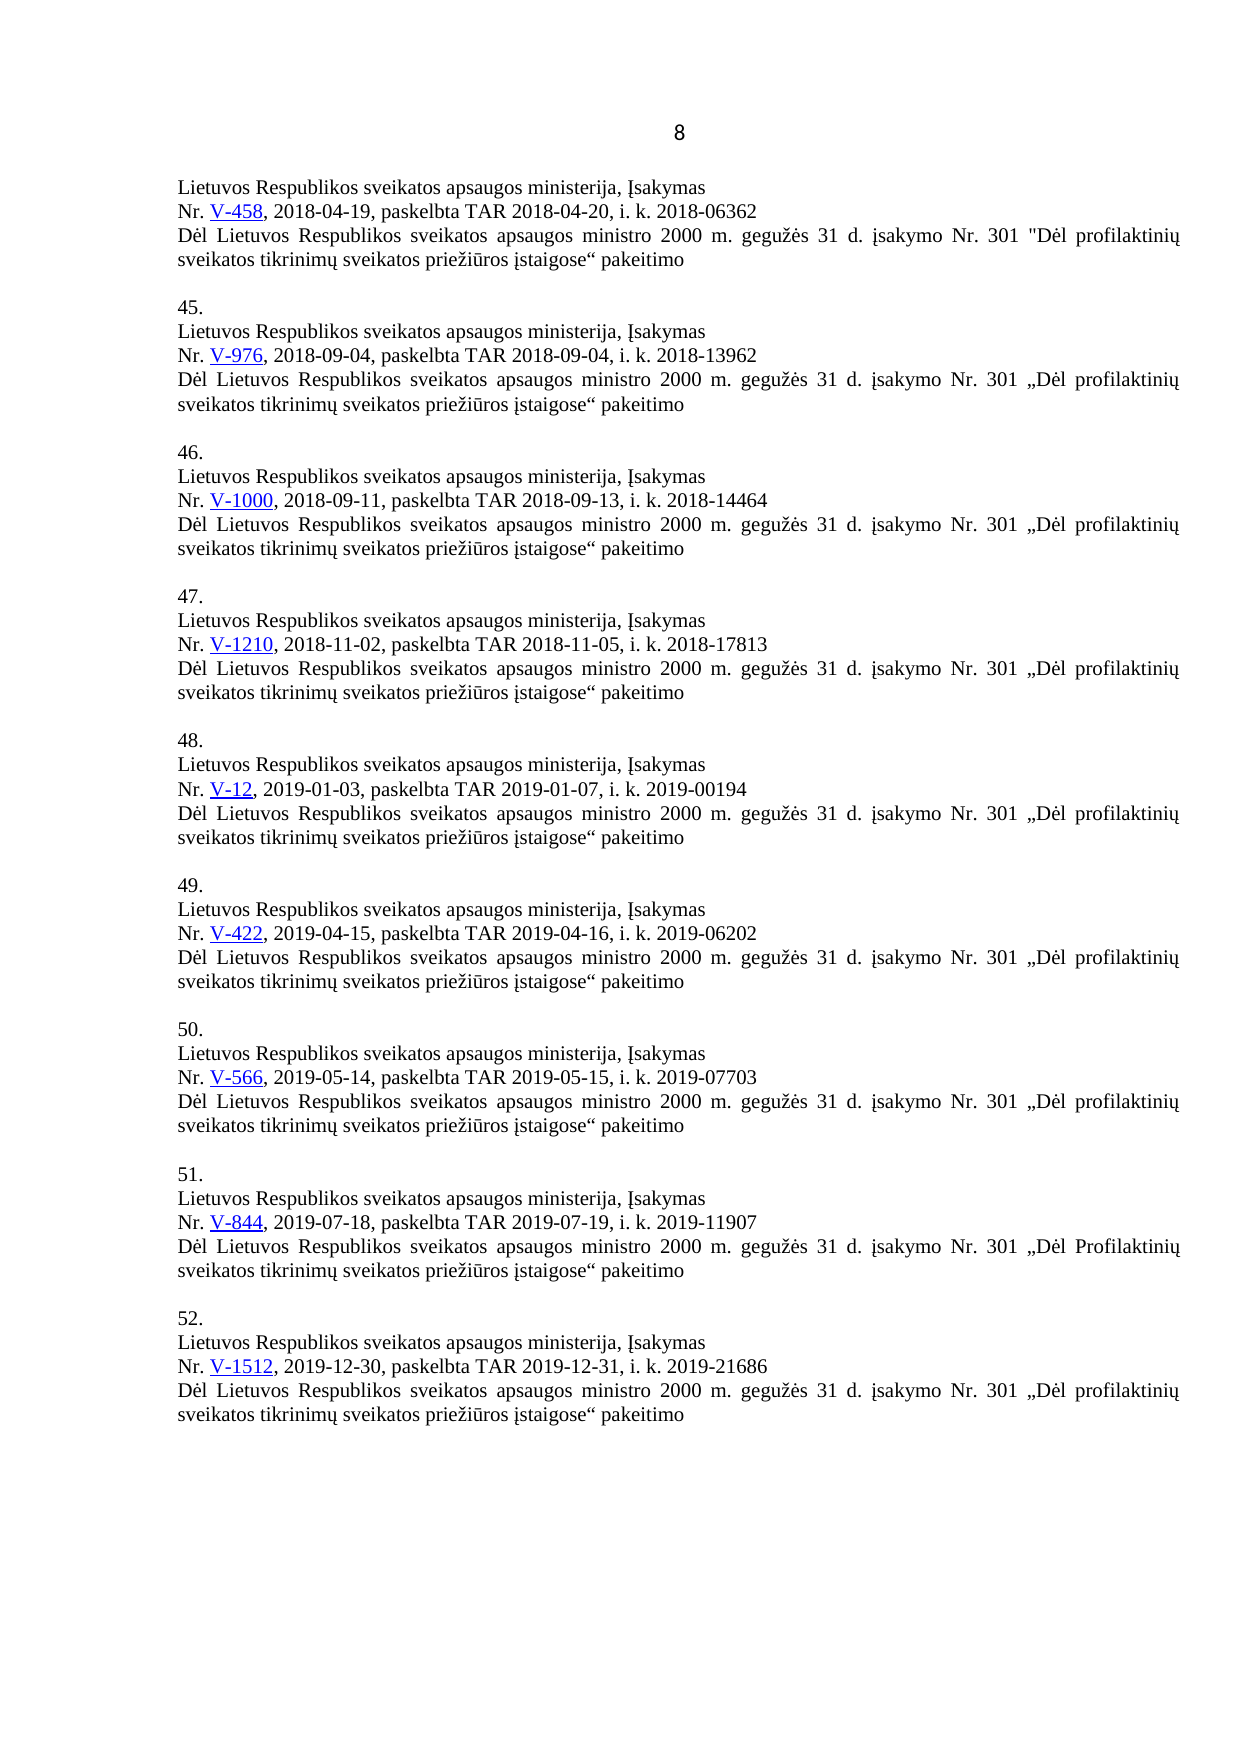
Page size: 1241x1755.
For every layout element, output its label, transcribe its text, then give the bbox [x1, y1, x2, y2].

text 46. [177, 439, 1181, 464]
text Dėl Lietuvos Respublikos sveikatos apsaugos ministro 2000 m. gegužės 31 d. įsakymo Nr. 301 „Dėl profilaktinių sveikatos tikrinimų sveikatos priežiūros įstaigose“ pakeitimo [177, 945, 1181, 993]
text Nr. V-458, 2018-04-19, paskelbta TAR 2018-04-20, i. k. 2018-06362 [177, 199, 1181, 223]
text Nr. V-1210, 2018-11-02, paskelbta TAR 2018-11-05, i. k. 2018-17813 [177, 632, 1181, 656]
text Lietuvos Respublikos sveikatos apsaugos ministerija, Įsakymas [177, 319, 1181, 343]
text Lietuvos Respublikos sveikatos apsaugos ministerija, Įsakymas [177, 1330, 1181, 1354]
text Dėl Lietuvos Respublikos sveikatos apsaugos ministro 2000 m. gegužės 31 d. įsakymo Nr. 301 „Dėl profilaktinių sveikatos tikrinimų sveikatos priežiūros įstaigose“ pakeitimo [177, 1089, 1181, 1137]
text 50. [177, 1017, 1181, 1041]
text Dėl Lietuvos Respublikos sveikatos apsaugos ministro 2000 m. gegužės 31 d. įsakymo Nr. 301 „Dėl profilaktinių sveikatos tikrinimų sveikatos priežiūros įstaigose“ pakeitimo [177, 656, 1181, 704]
text 45. [177, 295, 1181, 319]
text Dėl Lietuvos Respublikos sveikatos apsaugos ministro 2000 m. gegužės 31 d. įsakymo Nr. 301 „Dėl profilaktinių sveikatos tikrinimų sveikatos priežiūros įstaigose“ pakeitimo [177, 512, 1181, 560]
text Dėl Lietuvos Respublikos sveikatos apsaugos ministro 2000 m. gegužės 31 d. įsakymo Nr. 301 „Dėl profilaktinių sveikatos tikrinimų sveikatos priežiūros įstaigose“ pakeitimo [177, 801, 1181, 849]
text Lietuvos Respublikos sveikatos apsaugos ministerija, Įsakymas [177, 464, 1181, 488]
text Nr. V-844, 2019-07-18, paskelbta TAR 2019-07-19, i. k. 2019-11907 [177, 1209, 1181, 1234]
text Lietuvos Respublikos sveikatos apsaugos ministerija, Įsakymas [177, 1041, 1181, 1065]
text Lietuvos Respublikos sveikatos apsaugos ministerija, Įsakymas [177, 897, 1181, 921]
text 48. [177, 728, 1181, 752]
text Dėl Lietuvos Respublikos sveikatos apsaugos ministro 2000 m. gegužės 31 d. įsakymo Nr. 301 „Dėl profilaktinių sveikatos tikrinimų sveikatos priežiūros įstaigose“ pakeitimo [177, 1378, 1181, 1426]
text Nr. V-422, 2019-04-15, paskelbta TAR 2019-04-16, i. k. 2019-06202 [177, 921, 1181, 945]
text Dėl Lietuvos Respublikos sveikatos apsaugos ministro 2000 m. gegužės 31 d. įsakymo Nr. 301 „Dėl profilaktinių sveikatos tikrinimų sveikatos priežiūros įstaigose“ pakeitimo [177, 367, 1181, 416]
text Lietuvos Respublikos sveikatos apsaugos ministerija, Įsakymas [177, 175, 1181, 199]
text Dėl Lietuvos Respublikos sveikatos apsaugos ministro 2000 m. gegužės 31 d. įsakymo Nr. 301 „Dėl Profilaktinių sveikatos tikrinimų sveikatos priežiūros įstaigose“ pakeitimo [177, 1234, 1181, 1282]
text Nr. V-12, 2019-01-03, paskelbta TAR 2019-01-07, i. k. 2019-00194 [177, 776, 1181, 801]
text Nr. V-1000, 2018-09-11, paskelbta TAR 2018-09-13, i. k. 2018-14464 [177, 488, 1181, 512]
text Dėl Lietuvos Respublikos sveikatos apsaugos ministro 2000 m. gegužės 31 d. įsakymo Nr. 301 "Dėl profilaktinių sveikatos tikrinimų sveikatos priežiūros įstaigose“ pakeitimo [177, 223, 1181, 271]
text Nr. V-1512, 2019-12-30, paskelbta TAR 2019-12-31, i. k. 2019-21686 [177, 1354, 1181, 1378]
text Lietuvos Respublikos sveikatos apsaugos ministerija, Įsakymas [177, 608, 1181, 632]
text 47. [177, 584, 1181, 608]
text Nr. V-976, 2018-09-04, paskelbta TAR 2018-09-04, i. k. 2018-13962 [177, 343, 1181, 367]
text Lietuvos Respublikos sveikatos apsaugos ministerija, Įsakymas [177, 1186, 1181, 1209]
text Nr. V-566, 2019-05-14, paskelbta TAR 2019-05-15, i. k. 2019-07703 [177, 1065, 1181, 1089]
text Lietuvos Respublikos sveikatos apsaugos ministerija, Įsakymas [177, 752, 1181, 776]
text 52. [177, 1306, 1181, 1330]
text 49. [177, 873, 1181, 897]
text 51. [177, 1161, 1181, 1186]
